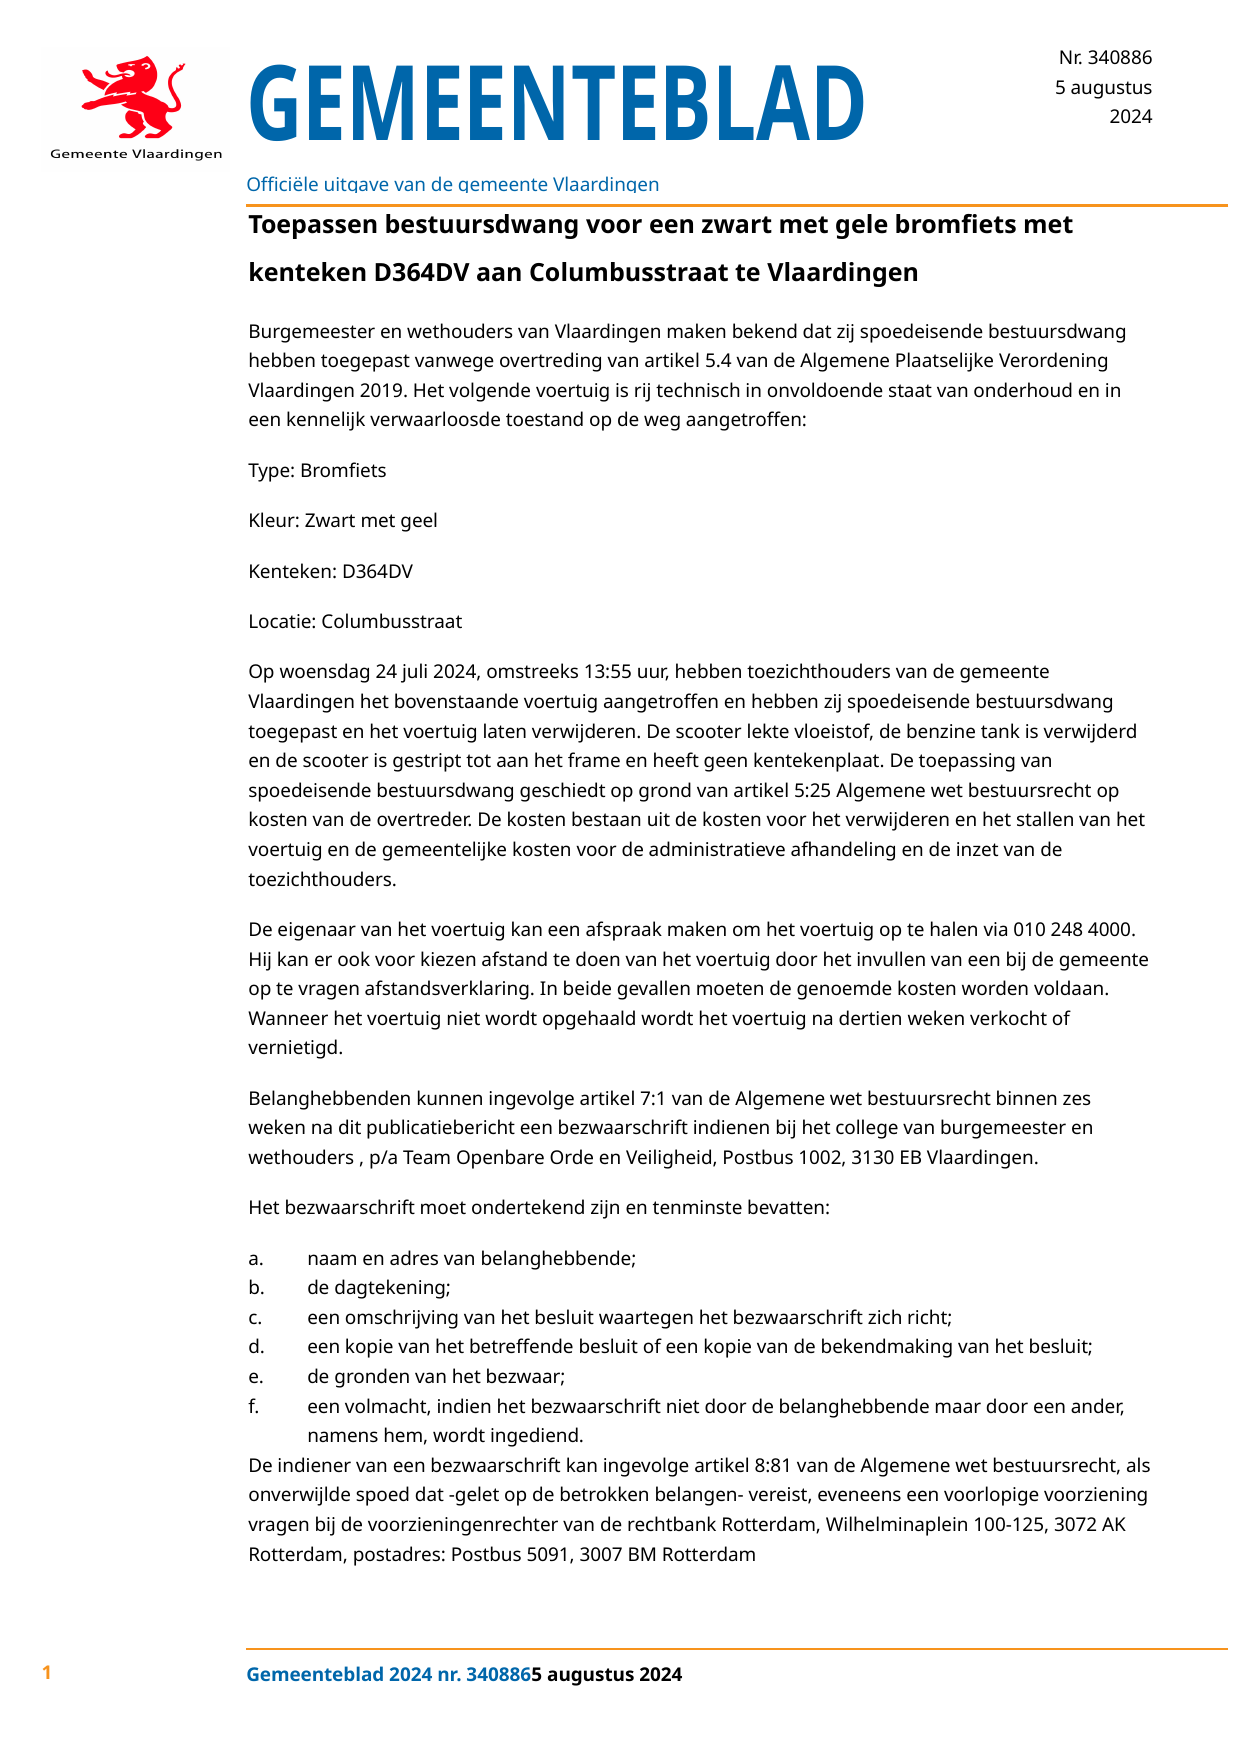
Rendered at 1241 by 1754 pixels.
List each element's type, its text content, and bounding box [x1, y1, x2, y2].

list de gronden van het bezwaar; [248, 1363, 1152, 1389]
text Toepassen bestuursdwang voor een zwart met gele bromfiets met kenteken D364DV aan Columbusstraat te Vlaardingen [248, 207, 1152, 288]
list naam en adres van belanghebbende; [248, 1245, 1152, 1271]
text Burgemeester en wethouders van Vlaardingen maken bekend dat zij spoedeisende bestuursdwang hebben toegepast vanwege overtreding van artikel 5.4 van de Algemene Plaatselijke Verordening Vlaardingen 2019. Het volgende voertuig is rij technisch in onvoldoende staat van onderhoud en in een kennelijk verwaarloosde toestand op de weg aangetroffen: [248, 318, 1152, 432]
list een volmacht, indien het bezwaarschrift niet door de belanghebbende maar door een ander, namens hem, wordt ingediend. [248, 1393, 1152, 1448]
text Op woensdag 24 juli 2024, omstreeks 13:55 uur, hebben toezichthouders van de gemeente Vlaardingen het bovenstaande voertuig aangetroffen en hebben zij spoedeisende bestuursdwang toegepast en het voertuig laten verwijderen. De scooter lekte vloeistof, de benzine tank is verwijderd en de scooter is gestript tot aan het frame en heeft geen kentekenplaat. De toepassing van spoedeisende bestuursdwang geschiedt op grond van artikel 5:25 Algemene wet bestuursrecht op kosten van de overtreder. De kosten bestaan uit de kosten voor het verwijderen en het stallen van het voertuig en de gemeentelijke kosten voor de administratieve afhandeling en de inzet van de toezichthouders. [248, 659, 1152, 892]
picture [41, 47, 231, 172]
text Type: Bromfiets [248, 457, 1152, 483]
text De eigenaar van het voertuig kan een afspraak maken om het voertuig op te halen via 010 248 4000. Hij kan er ook voor kiezen afstand te doen van het voertuig door het invullen van een bij de gemeente op te vragen afstandsverklaring. In beide gevallen moeten de genoemde kosten worden voldaan. Wanneer het voertuig niet wordt opgehaald wordt het voertuig na dertien weken verkocht of vernietigd. [248, 916, 1152, 1060]
list de dagtekening; [248, 1274, 1152, 1300]
text Kleur: Zwart met geel [248, 507, 1152, 533]
list een kopie van het betreffende besluit of een kopie van de bekendmaking van het besluit; [248, 1334, 1152, 1359]
text Locatie: Columbusstraat [248, 608, 1152, 634]
text De indiener van een bezwaarschrift kan ingevolge artikel 8:81 van de Algemene wet bestuursrecht, als onverwijlde spoed dat -gelet op de betrokken belangen- vereist, eveneens een voorlopige voorziening vragen bij de voorzieningenrechter van de rechtbank Rotterdam, Wilhelminaplein 100-125, 3072 AK Rotterdam, postadres: Postbus 5091, 3007 BM Rotterdam [248, 1452, 1152, 1567]
text Kenteken: D364DV [248, 558, 1152, 584]
list een omschrijving van het besluit waartegen het bezwaarschrift zich richt; [248, 1304, 1152, 1330]
text Het bezwaarschrift moet ondertekend zijn en tenminste bevatten: [248, 1194, 1152, 1220]
text Belanghebbenden kunnen ingevolge artikel 7:1 van de Algemene wet bestuursrecht binnen zes weken na dit publicatiebericht een bezwaarschrift indienen bij het college van burgemeester en wethouders , p/a Team Openbare Orde en Veiligheid, Postbus 1002, 3130 EB Vlaardingen. [248, 1085, 1152, 1170]
